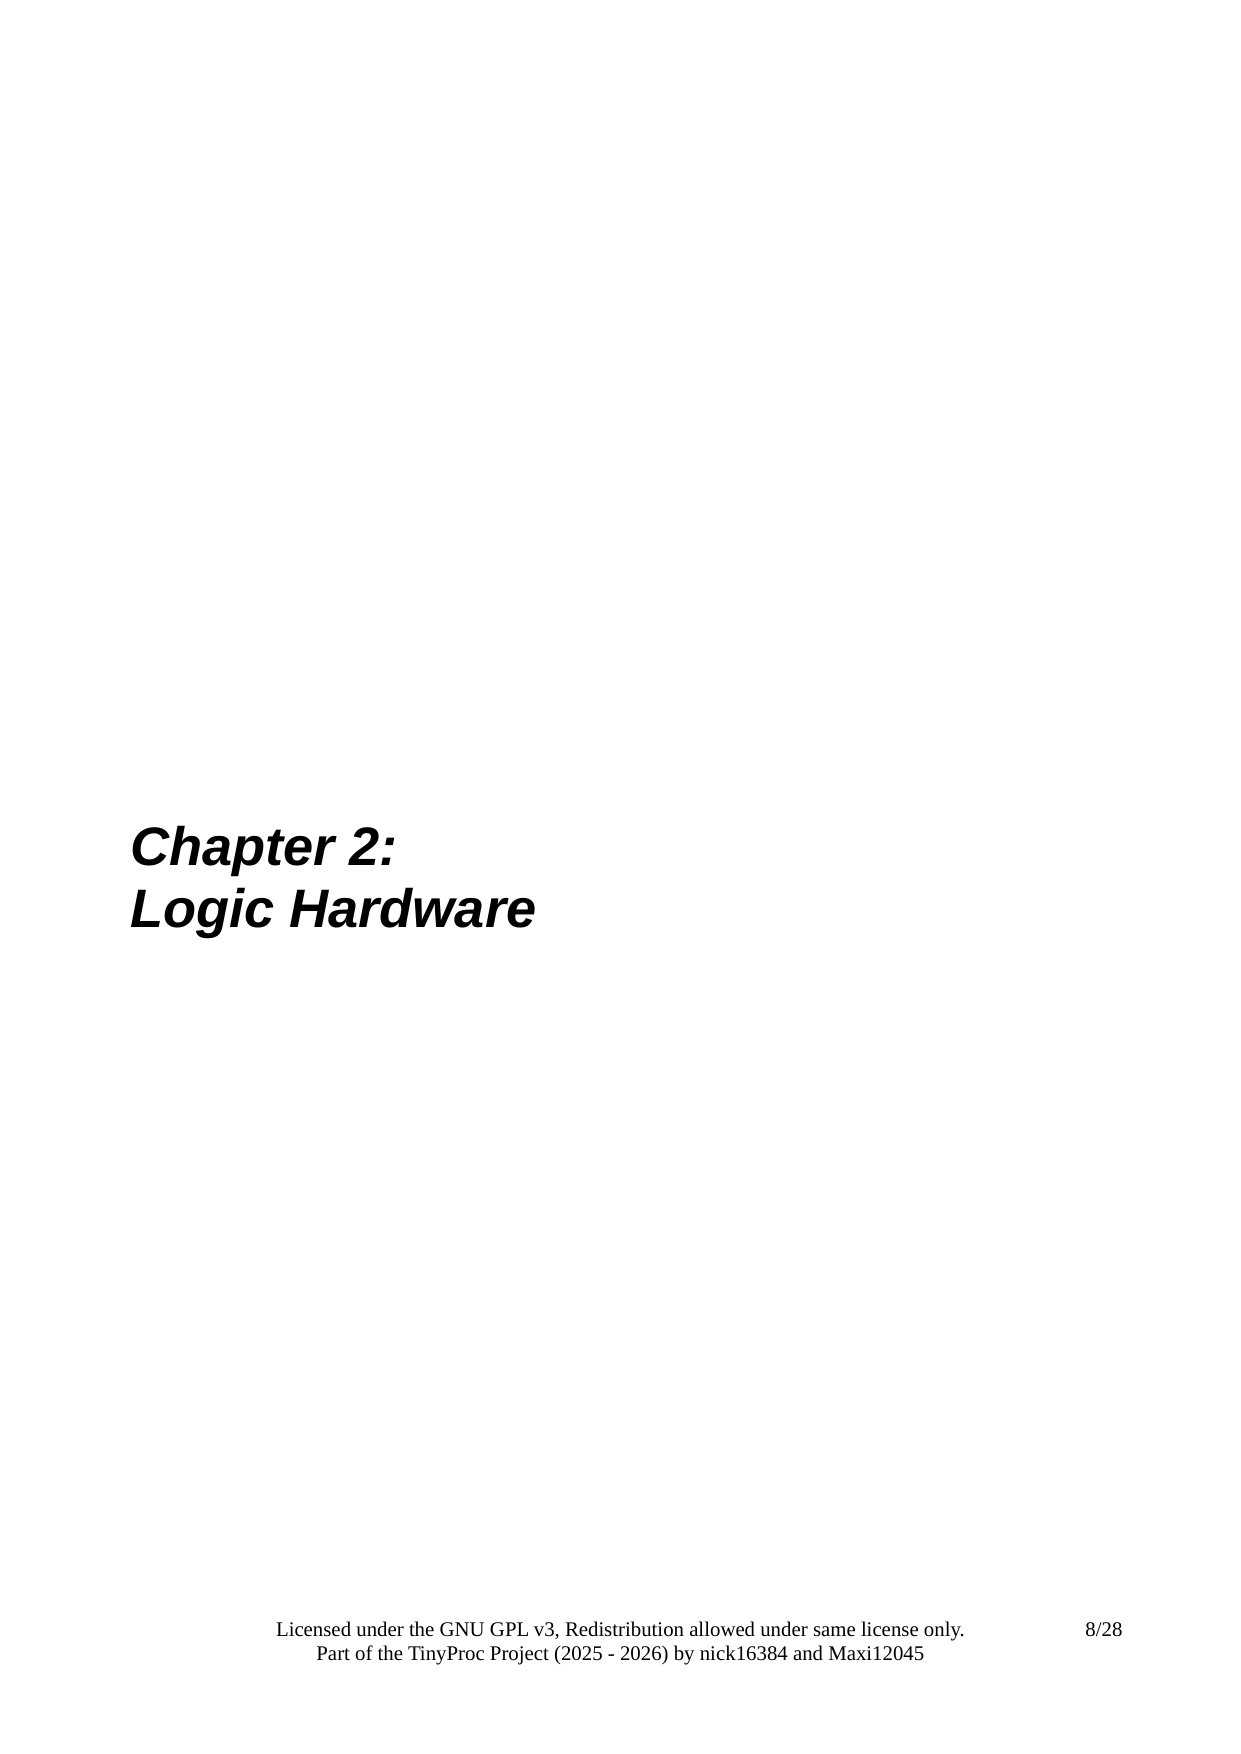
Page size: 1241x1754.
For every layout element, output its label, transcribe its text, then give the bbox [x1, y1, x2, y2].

text Chapter 2: [130, 814, 536, 877]
text Logic Hardware [130, 877, 536, 939]
